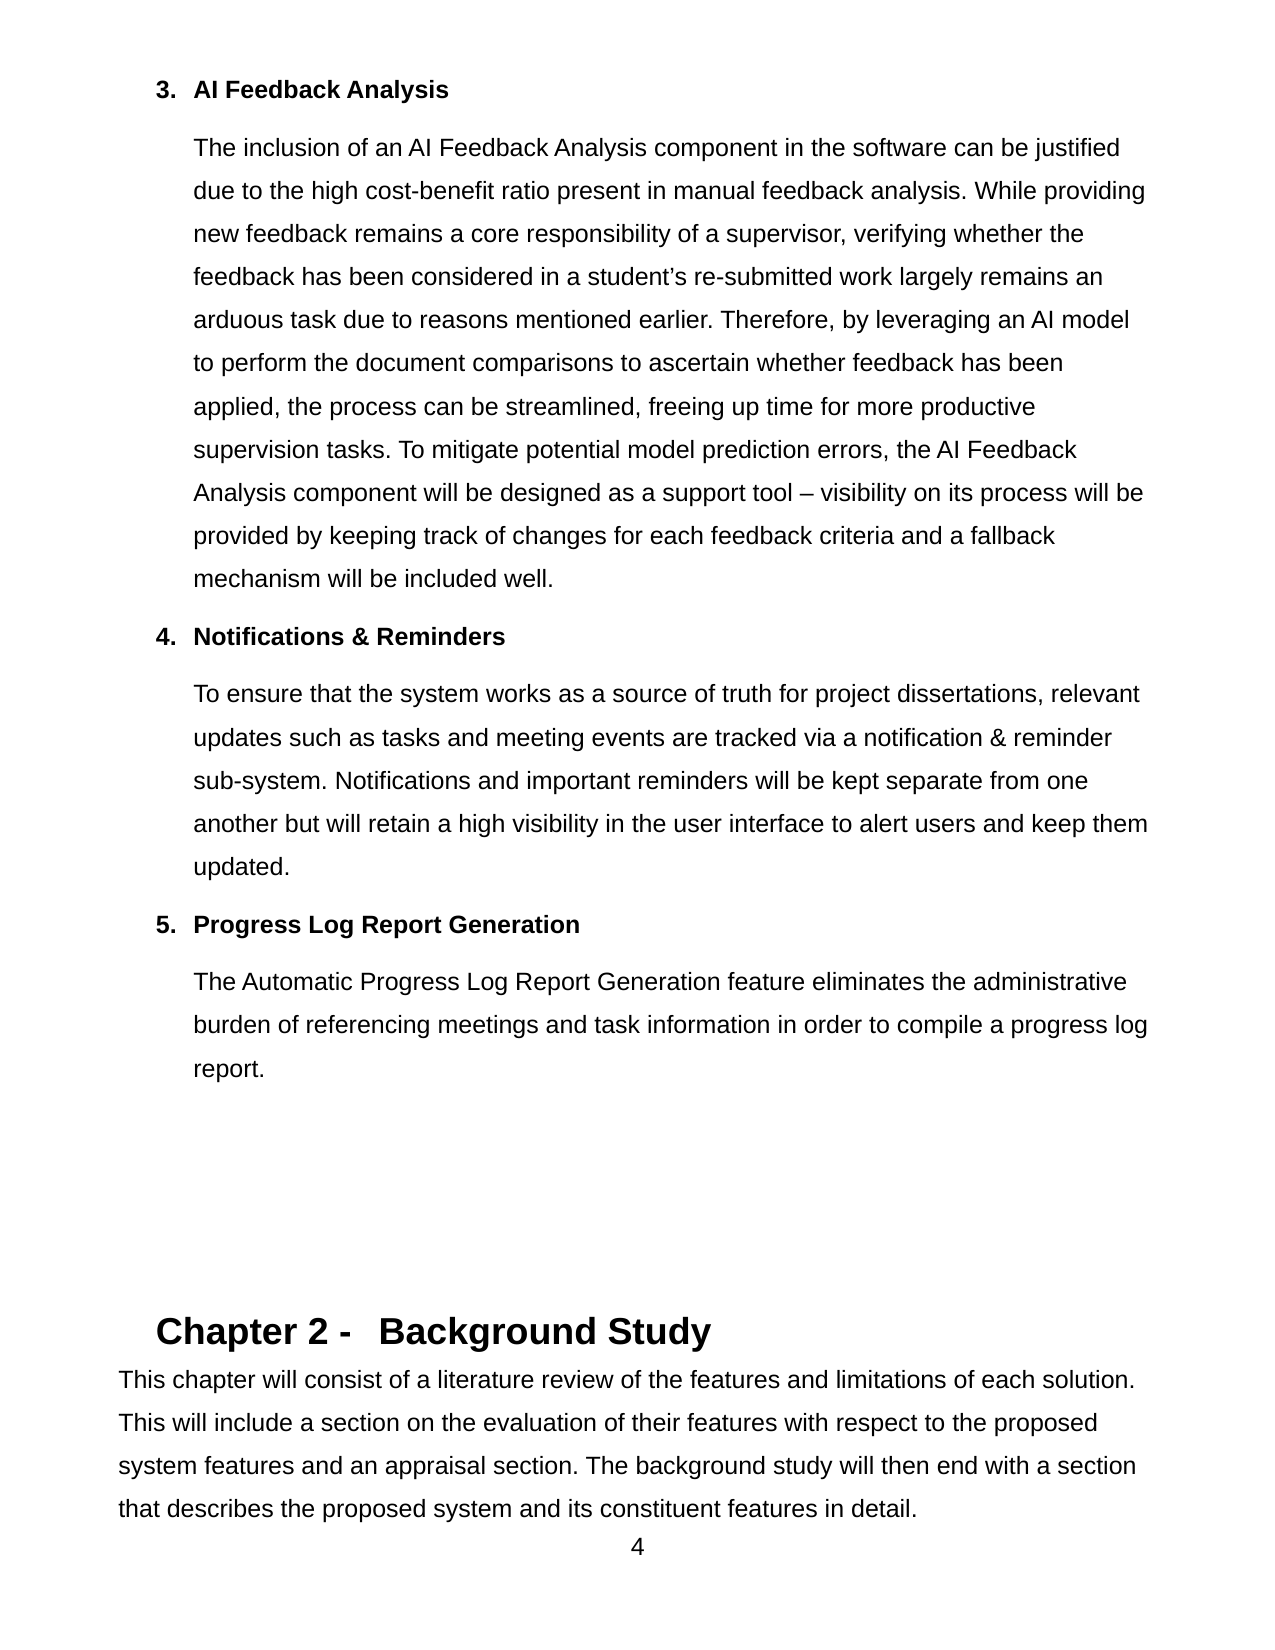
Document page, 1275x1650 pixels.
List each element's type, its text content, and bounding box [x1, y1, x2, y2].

list AI Feedback Analysis [156, 75, 1157, 104]
text This chapter will consist of a literature review of the features and limitations of each solution. This will include a section on the evaluation of their features with respect to the proposed system features and an appraisal section. The background study will then end with a section that describes the proposed system and its constituent features in detail. [118, 1365, 1157, 1523]
text The Automatic Progress Log Report Generation feature eliminates the administrative burden of referencing meetings and task information in order to compile a progress log report. [193, 967, 1157, 1082]
list Progress Log Report Generation [156, 909, 1157, 938]
text To ensure that the system works as a source of truth for project dissertations, relevant updates such as tasks and meeting events are tracked via a notification & reminder sub-system. Notifications and important reminders will be kept separate from one another but will retain a high visibility in the user interface to alert users and keep them updated. [193, 679, 1157, 881]
text The inclusion of an AI Feedback Analysis component in the software can be justified due to the high cost-benefit ratio present in manual feedback analysis. While providing new feedback remains a core responsibility of a supervisor, verifying whether the feedback has been considered in a student’s re-submitted work largely remains an arduous task due to reasons mentioned earlier. Therefore, by leveraging an AI model to perform the document comparisons to ascertain whether feedback has been applied, the process can be streamlined, freeing up time for more productive supervision tasks. To mitigate potential model prediction errors, the AI Feedback Analysis component will be designed as a support tool – visibility on its process will be provided by keeping track of changes for each feedback criteria and a fallback mechanism will be included well. [193, 133, 1157, 593]
subtitle Background Study [156, 1309, 1157, 1352]
list Notifications & Reminders [156, 622, 1157, 650]
